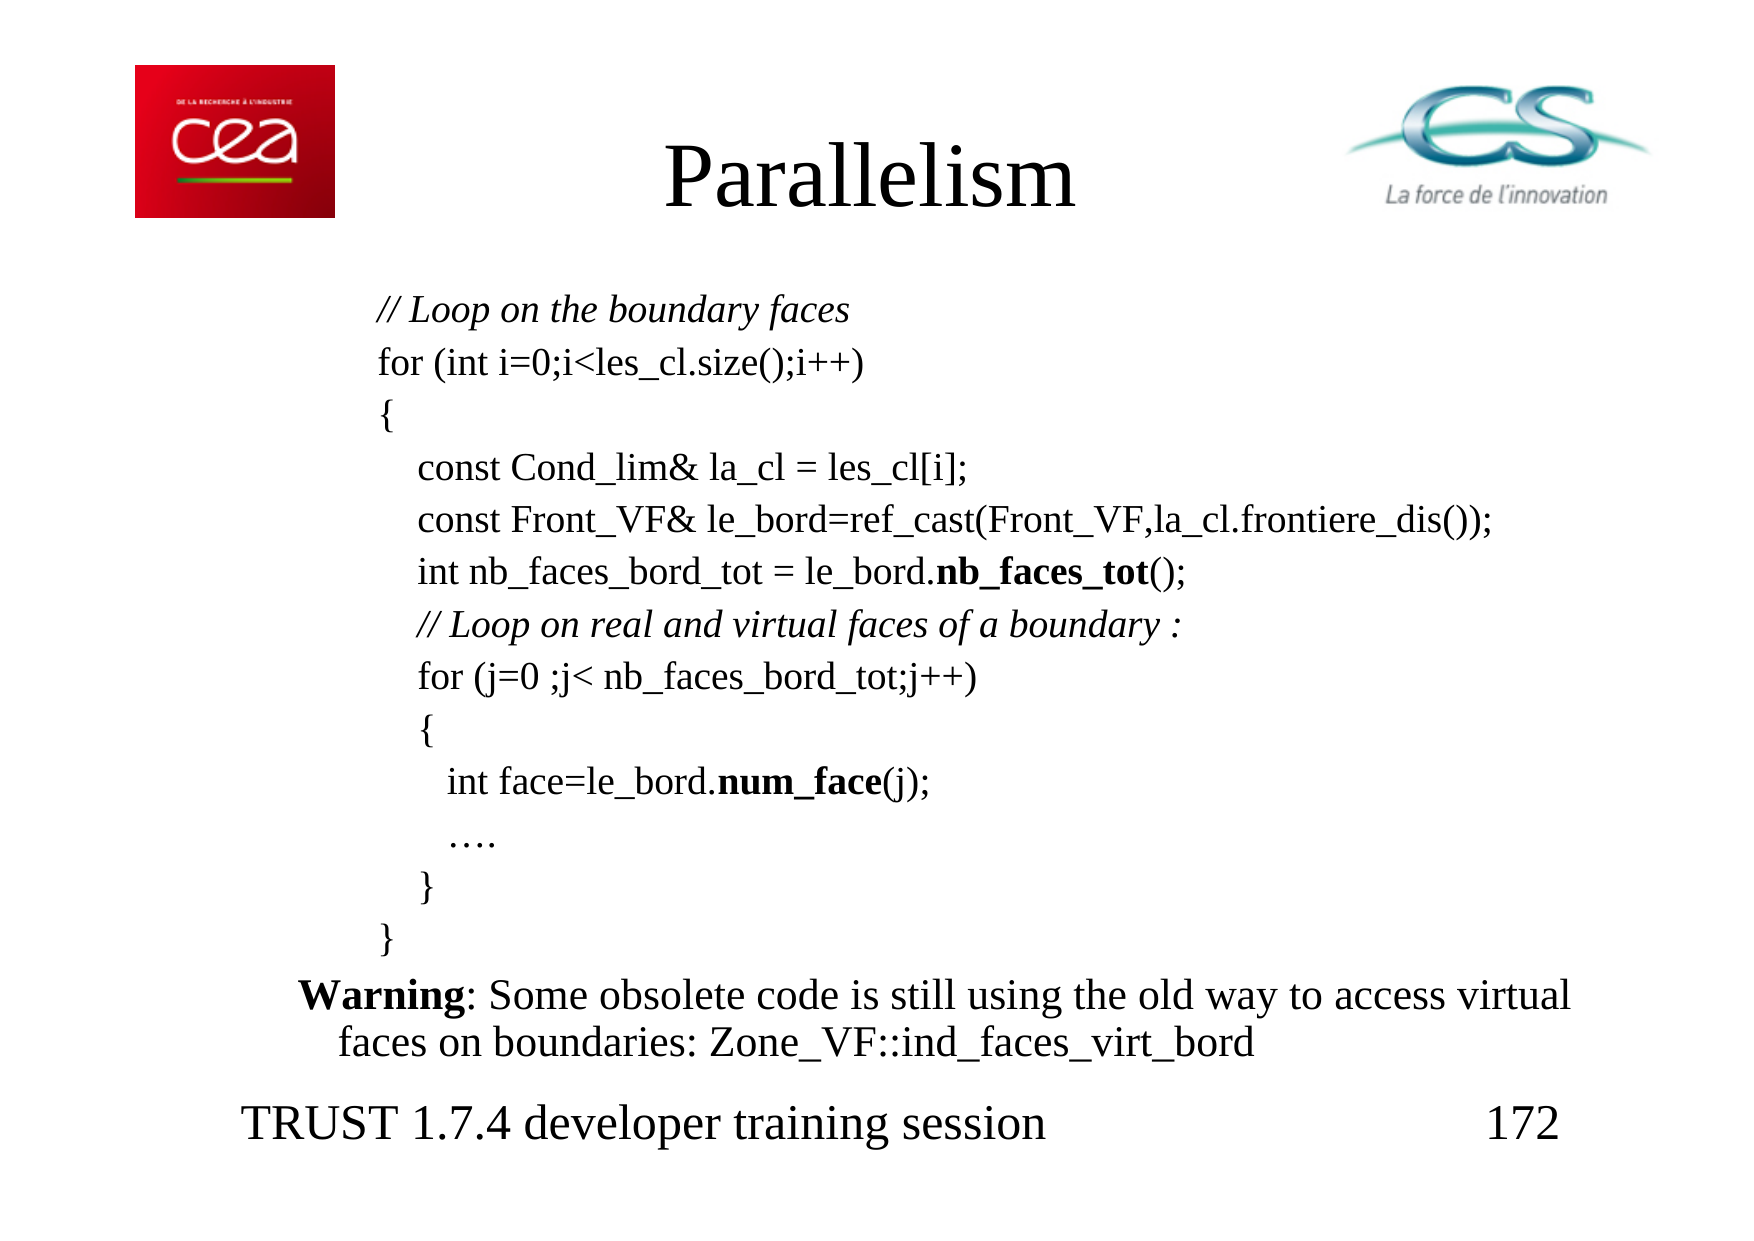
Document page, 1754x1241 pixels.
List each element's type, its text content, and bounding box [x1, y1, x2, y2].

text_box // Loop on the boundary faces for (int i=0;i<les_cl.size();i++) { const Cond_lim& la_cl = les_cl[i]; const Front_VF& le_bord=ref_cast(Front_VF,la_cl.frontiere_dis()); int nb_faces_bord_tot = le_bord.nb_faces_tot(); // Loop on real and virtual faces of a boundary : for (j=0 ;j< nb_faces_bord_tot;j++) { int face=le_bord.num_face(j); …. } } Warning: Some obsolete code is still using the old way to access virtual faces on boundaries: Zone_VF::ind_faces_virt_bord [122, 280, 1640, 1091]
picture [1546, 73, 1662, 218]
picture [135, 65, 195, 218]
title Parallelism [195, 44, 1546, 280]
